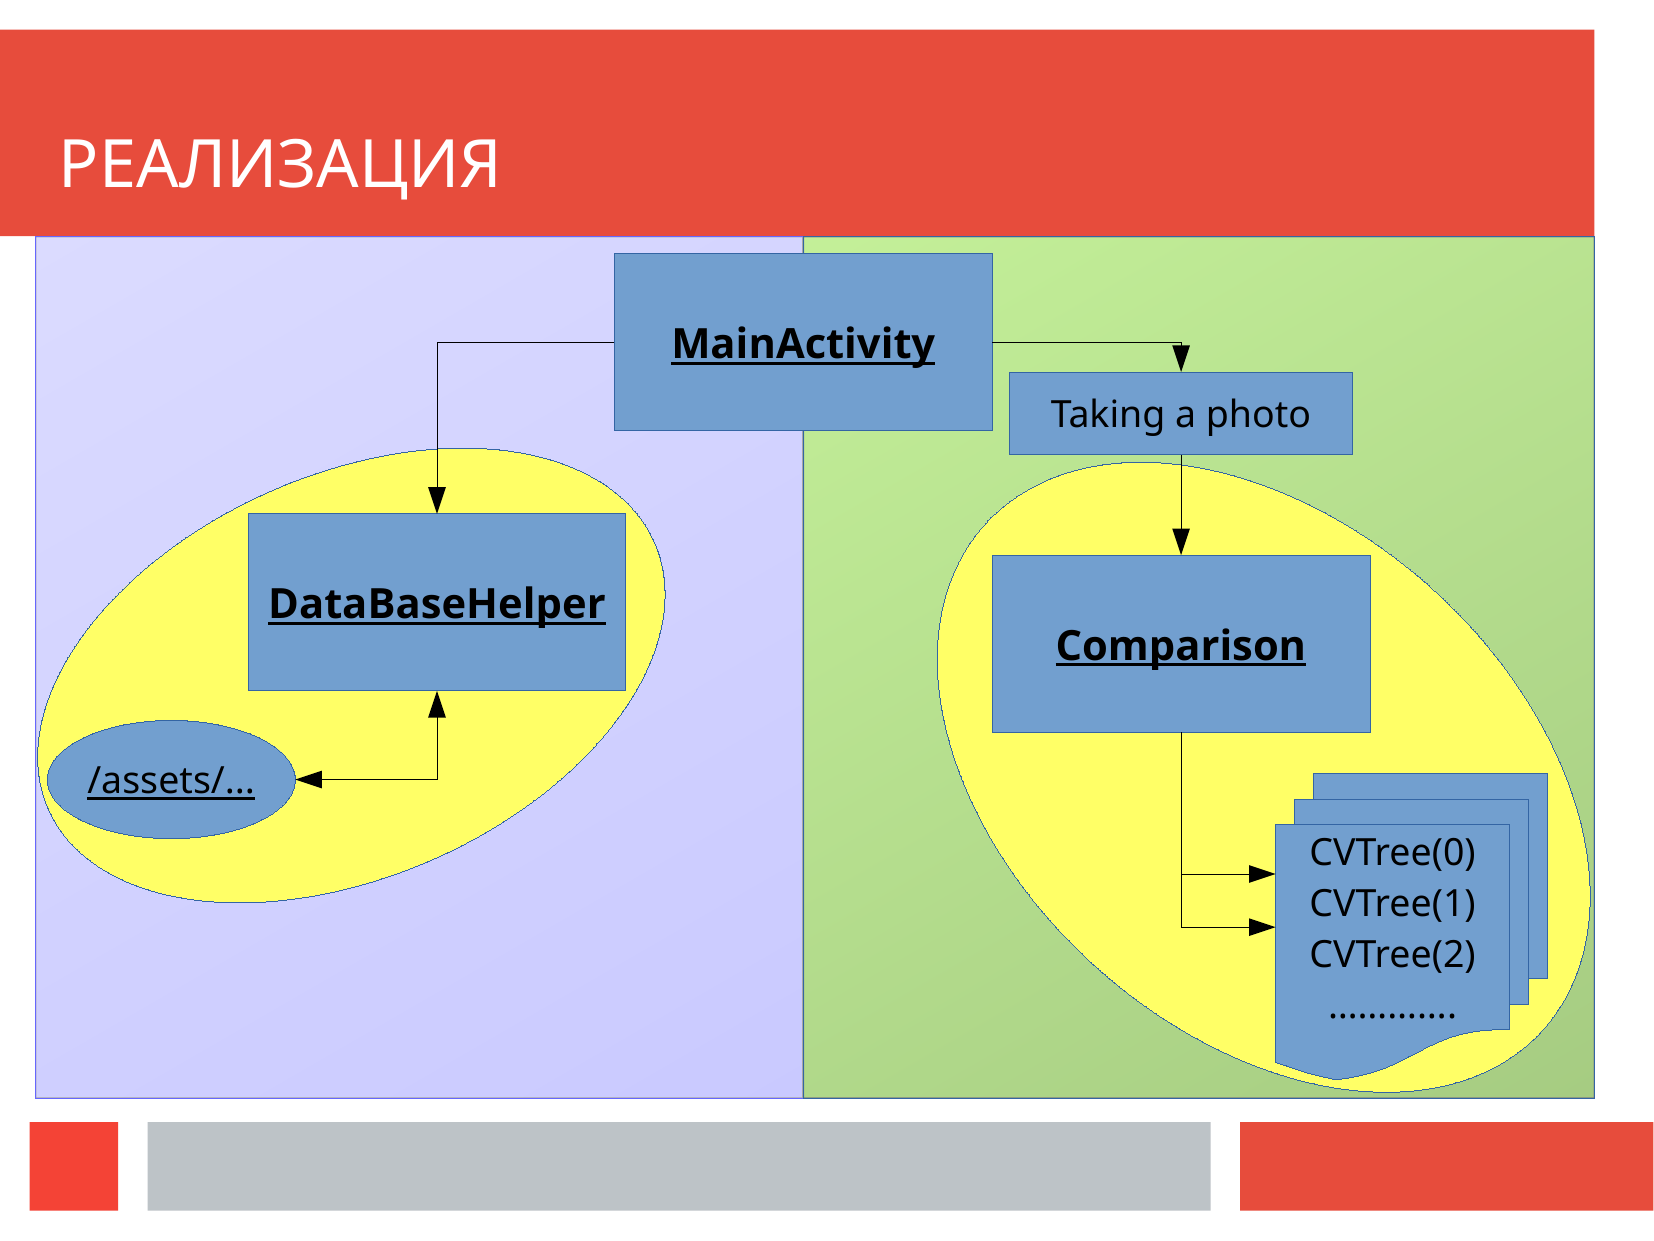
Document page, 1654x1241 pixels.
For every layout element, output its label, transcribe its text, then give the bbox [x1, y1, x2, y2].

text_box [35, 236, 1595, 1099]
text_box /assets/... [47, 720, 296, 839]
text_box Taking a photo [1009, 372, 1353, 455]
text_box CVTree(0) CVTree(1) CVTree(2) …………. [1275, 773, 1548, 1080]
text_box MainActivity [614, 253, 993, 431]
title РЕАЛИЗАЦИЯ [59, 59, 1595, 207]
text_box DataBaseHelper [248, 513, 626, 691]
text_box Comparison [992, 555, 1371, 733]
